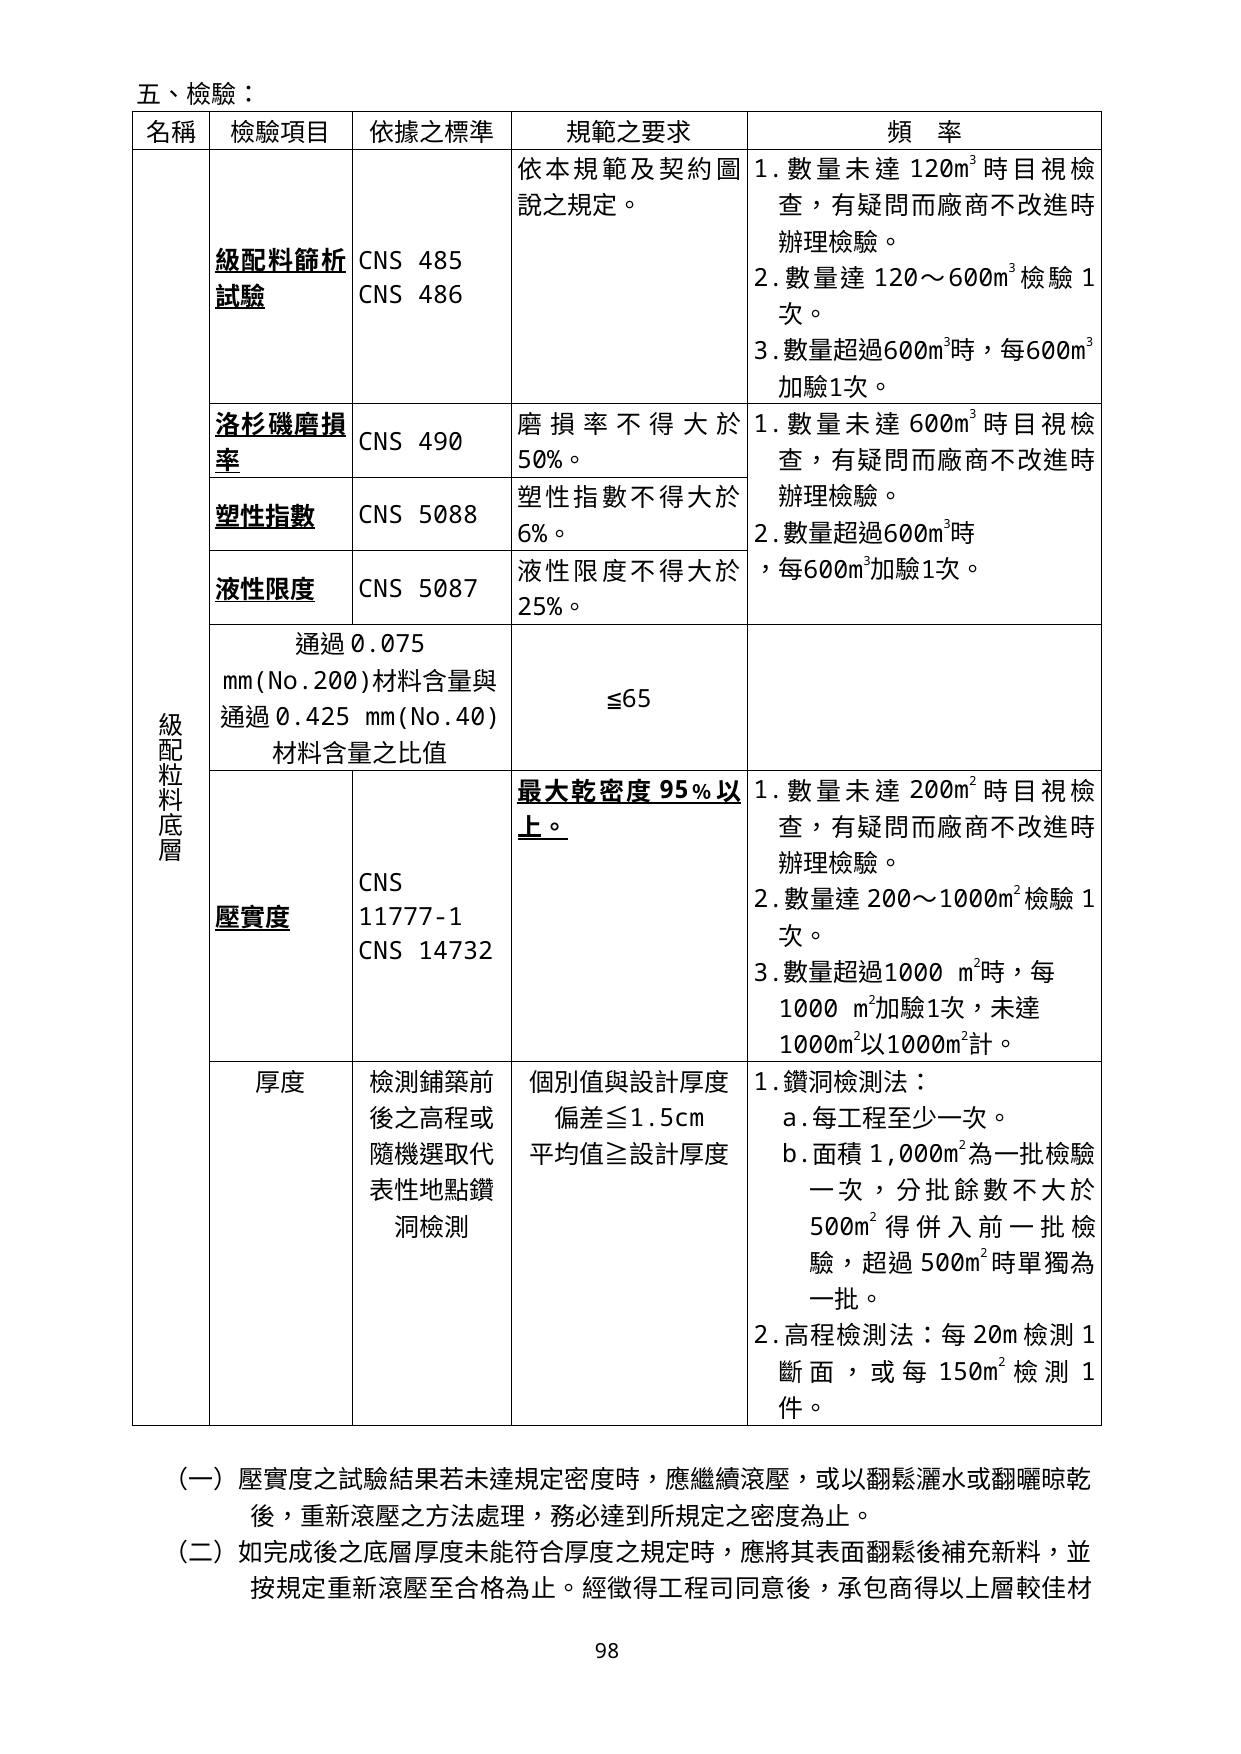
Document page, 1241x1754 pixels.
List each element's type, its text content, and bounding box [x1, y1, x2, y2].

table_cell 1.數量未達600m3時目視檢查，有疑問而廠商不改進時辦理檢驗。 2.數量超過600m3時 ，每600m3加驗1次。 [748, 404, 1101, 624]
table_cell 磨損率不得大於50%。 [512, 404, 747, 477]
table_cell 最大乾密度95﹪以上。 [512, 771, 747, 1061]
table_cell 液性限度 [210, 551, 352, 624]
table_cell 依本規範及契約圖說之規定。 [512, 150, 747, 403]
table_cell 1.數量未達120m3時目視檢查，有疑問而廠商不改進時辦理檢驗。 2.數量達120～600m3檢驗1次。 3.數量超過600m3時，每600m3加驗1次。 [748, 150, 1101, 403]
table_cell [748, 625, 1101, 770]
table_cell 個別值與設計厚度偏差≦1.5cm 平均值≧設計厚度 [512, 1062, 747, 1424]
table_header 檢驗項目 [210, 112, 352, 148]
table_cell CNS 5087 [353, 551, 511, 624]
table_cell CNS 490 [353, 404, 511, 477]
text （二）如完成後之底層厚度未能符合厚度之規定時，應將其表面翻鬆後補充新料，並按規定重新滾壓至合格為止。經徵得工程司同意後，承包商得以上層較佳材 [163, 1532, 1092, 1605]
table_cell 塑性指數不得大於6%。 [512, 478, 747, 550]
table_cell 級配料篩析試驗 [210, 150, 352, 403]
table_cell 厚度 [210, 1062, 352, 1424]
table_cell 通過0.075 mm(No.200)材料含量與通過0.425 mm(No.40)材料含量之比值 [210, 625, 511, 770]
text （一）壓實度之試驗結果若未達規定密度時，應繼續滾壓，或以翻鬆灑水或翻曬晾乾後，重新滾壓之方法處理，務必達到所規定之密度為止。 [163, 1460, 1092, 1532]
table_cell ≦65 [512, 625, 747, 770]
table_cell CNS 485 CNS 486 [353, 150, 511, 403]
table_cell 1.數量未達200m2時目視檢查，有疑問而廠商不改進時辦理檢驗。 2.數量達200～1000m2檢驗1次。 3.數量超過1000 m2時，每1000 m2加驗1次，未達1000m2以1000m2計。 [748, 771, 1101, 1061]
table_cell 塑性指數 [210, 478, 352, 550]
table_cell 洛杉磯磨損率 [210, 404, 352, 477]
table_cell 液性限度不得大於25%。 [512, 551, 747, 624]
table_cell CNS 5088 [353, 478, 511, 550]
table_cell 壓實度 [210, 771, 352, 1061]
table_header 名稱 [133, 112, 209, 148]
table_cell 1.鑽洞檢測法： a.每工程至少一次。 b.面積1,000m2為一批檢驗一次，分批餘數不大於500m2得併入前一批檢驗，超過500m2時單獨為一批。 2.高程檢測法：每20m檢測1斷面，或每150m2檢測1件。 [748, 1062, 1101, 1424]
table_cell 級配粒料底層 [133, 150, 209, 1424]
text 五、檢驗： [136, 75, 1092, 111]
table_cell CNS 11777-1 CNS 14732 [353, 771, 511, 1061]
table_header 依據之標準 [353, 112, 511, 148]
table_header 規範之要求 [512, 112, 747, 148]
table_header 頻 率 [748, 112, 1101, 148]
table_cell 檢測鋪築前後之高程或隨機選取代表性地點鑽洞檢測 [353, 1062, 511, 1424]
